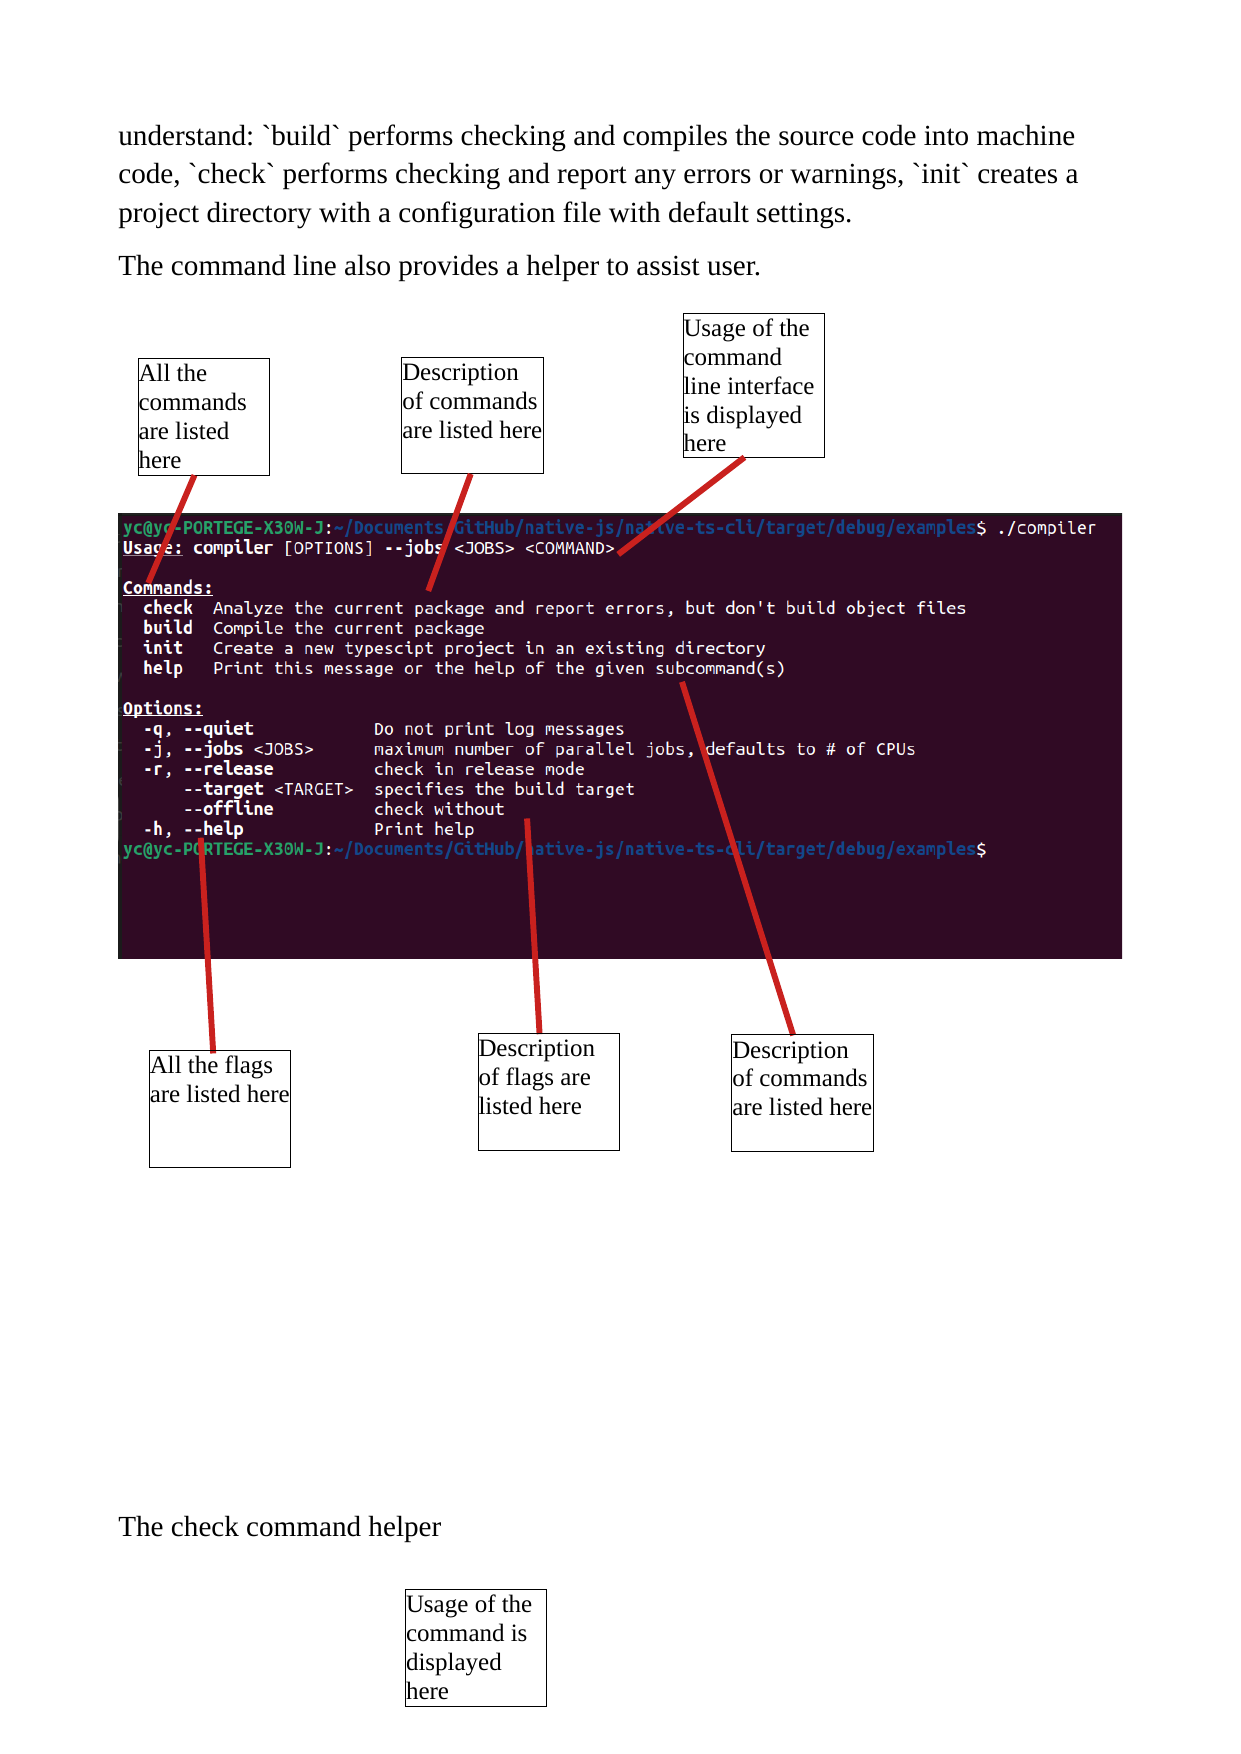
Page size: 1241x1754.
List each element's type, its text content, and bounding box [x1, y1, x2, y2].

text Description of commands are listed here [402, 357, 543, 443]
text Usage of the command is displayed here [406, 1589, 547, 1704]
text understand: `build` performs checking and compiles the source code into machine code, `check` performs checking and report any errors or warnings, `init` creates a project directory with a configuration file with default settings. [118, 118, 1122, 229]
picture [118, 513, 1123, 959]
text All the flags are listed here [149, 1051, 291, 1108]
text Usage of the command line interface is displayed here [683, 313, 824, 457]
text Description of commands are listed here [732, 1035, 873, 1121]
text Description of flags are listed here [478, 1033, 619, 1120]
text All the commands are listed here [138, 358, 269, 473]
text The check command helper [118, 1509, 1122, 1542]
text The command line also provides a helper to assist user. [118, 248, 1122, 282]
